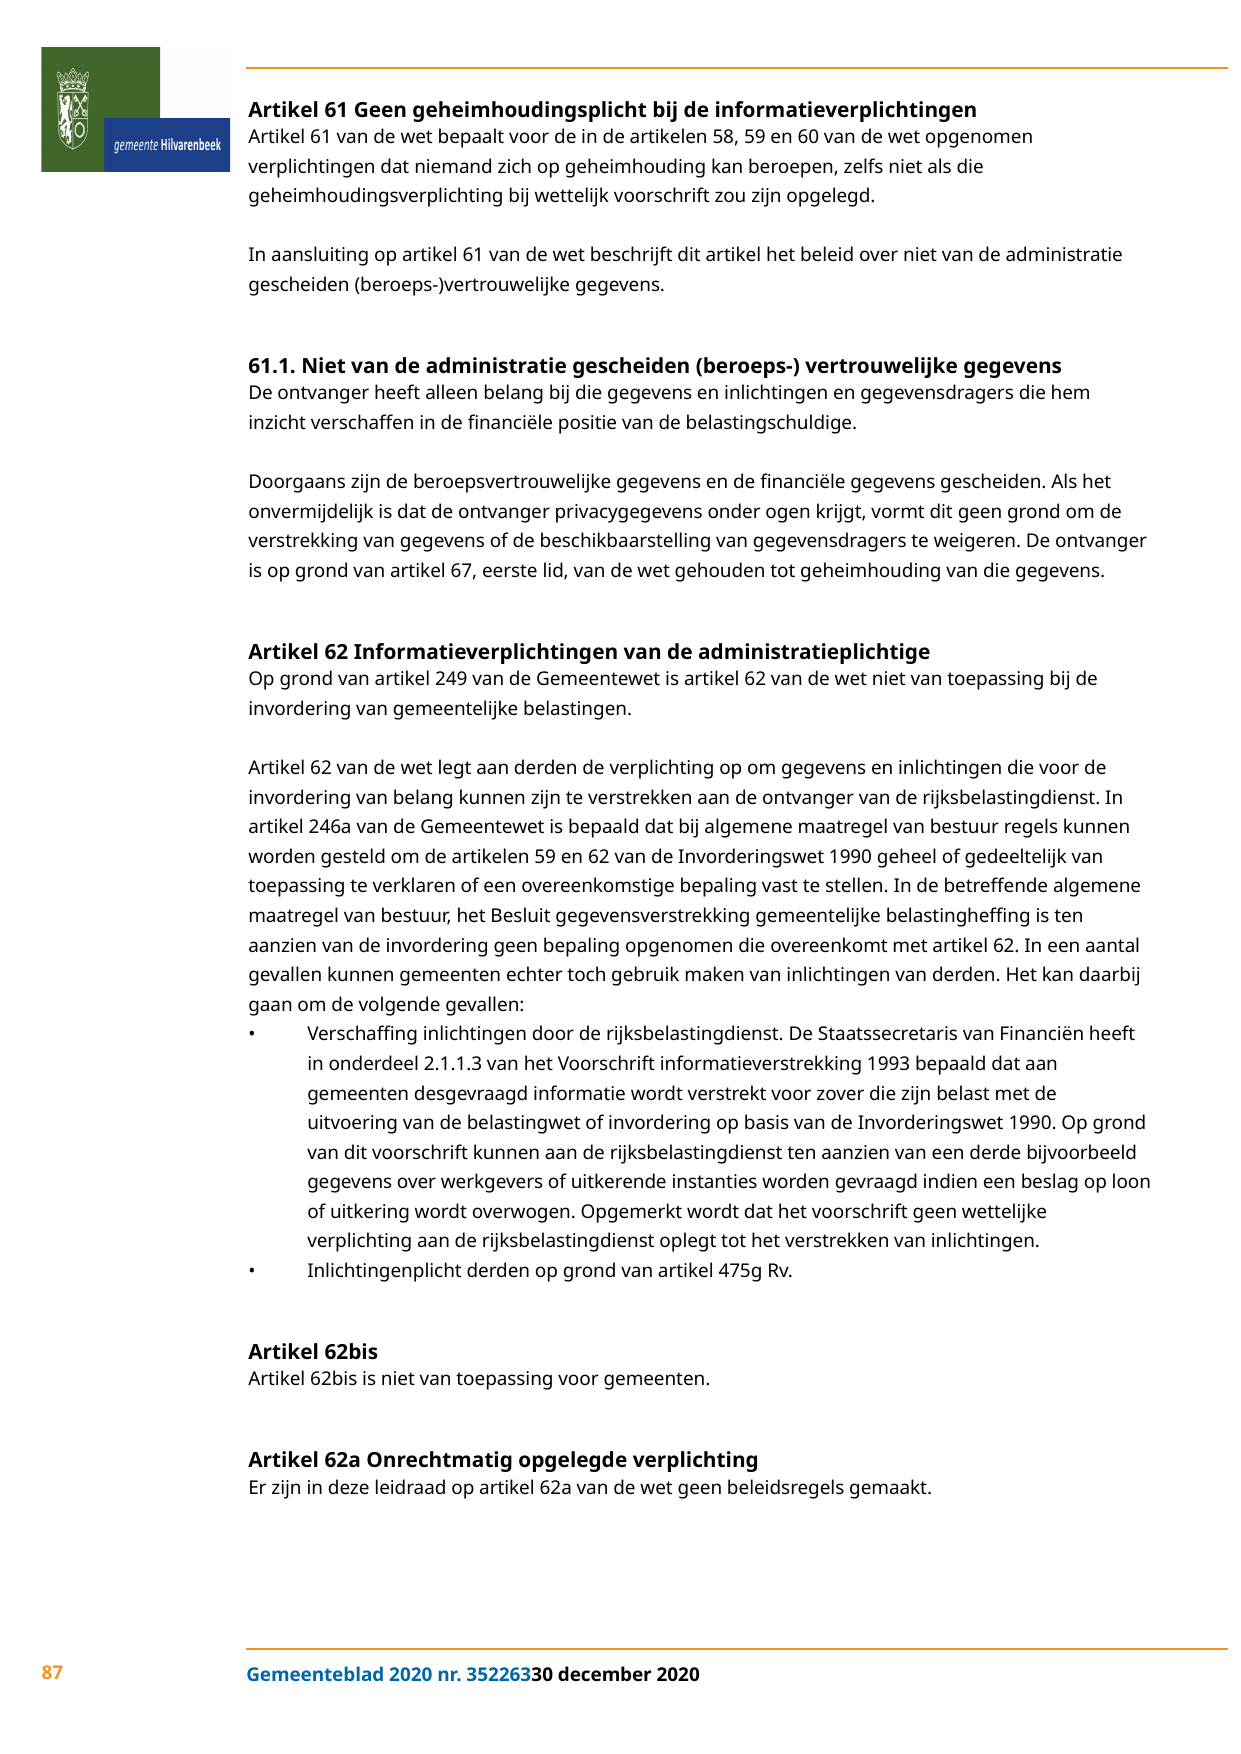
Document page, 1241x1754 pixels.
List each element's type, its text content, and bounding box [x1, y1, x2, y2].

text Artikel 62 van de wet legt aan derden de verplichting op om gegevens en inlichtingen die voor de invordering van belang kunnen zijn te verstrekken aan de ontvanger van de rijksbelastingdienst. In artikel 246a van de Gemeentewet is bepaald dat bij algemene maatregel van bestuur regels kunnen worden gesteld om de artikelen 59 en 62 van de Invorderingswet 1990 geheel of gedeeltelijk van toepassing te verklaren of een overeenkomstige bepaling vast te stellen. In de betreffende algemene maatregel van bestuur, het Besluit gegevensverstrekking gemeentelijke belastingheffing is ten aanzien van de invordering geen bepaling opgenomen die overeenkomt met artikel 62. In een aantal gevallen kunnen gemeenten echter toch gebruik maken van inlichtingen van derden. Het kan daarbij gaan om de volgende gevallen: [248, 754, 1152, 1017]
text Artikel 62 Informatieverplichtingen van de administratieplichtige [248, 637, 1152, 666]
text Op grond van artikel 249 van de Gemeentewet is artikel 62 van de wet niet van toepassing bij de invordering van gemeentelijke belastingen. [248, 666, 1152, 721]
list Inlichtingenplicht derden op grond van artikel 475g Rv. [248, 1257, 1152, 1283]
text Artikel 62bis is niet van toepassing voor gemeenten. [248, 1366, 1152, 1391]
text De ontvanger heeft alleen belang bij die gegevens en inlichtingen en gegevensdragers die hem inzicht verschaffen in de financiële positie van de belastingschuldige. [248, 379, 1152, 435]
text Artikel 62bis [248, 1337, 1152, 1366]
text 61.1. Niet van de administratie gescheiden (beroeps-) vertrouwelijke gegevens [248, 351, 1152, 379]
list Verschaffing inlichtingen door de rijksbelastingdienst. De Staatssecretaris van Financiën heeft in onderdeel 2.1.1.3 van het Voorschrift informatieverstrekking 1993 bepaald dat aan gemeenten desgevraagd informatie wordt verstrekt voor zover die zijn belast met de uitvoering van de belastingwet of invordering op basis van de Invorderingswet 1990. Op grond van dit voorschrift kunnen aan de rijksbelastingdienst ten aanzien van een derde bijvoorbeeld gegevens over werkgevers of uitkerende instanties worden gevraagd indien een beslag op loon of uitkering wordt overwogen. Opgemerkt wordt dat het voorschrift geen wettelijke verplichting aan de rijksbelastingdienst oplegt tot het verstrekken van inlichtingen. [248, 1021, 1152, 1253]
text In aansluiting op artikel 61 van de wet beschrijft dit artikel het beleid over niet van de administratie gescheiden (beroeps-)vertrouwelijke gegevens. [248, 242, 1152, 297]
text Artikel 61 van de wet bepaalt voor de in de artikelen 58, 59 en 60 van de wet opgenomen verplichtingen dat niemand zich op geheimhouding kan beroepen, zelfs niet als die geheimhoudingsverplichting bij wettelijk voorschrift zou zijn opgelegd. [248, 123, 1152, 208]
text Doorgaans zijn de beroepsvertrouwelijke gegevens en de financiële gegevens gescheiden. Als het onvermijdelijk is dat de ontvanger privacygegevens onder ogen krijgt, vormt dit geen grond om de verstrekking van gegevens of de beschikbaarstelling van gegevensdragers te weigeren. De ontvanger is op grond van artikel 67, eerste lid, van de wet gehouden tot geheimhouding van die gegevens. [248, 468, 1152, 583]
text Artikel 62a Onrechtmatig opgelegde verplichting [248, 1446, 1152, 1474]
text Er zijn in deze leidraad op artikel 62a van de wet geen beleidsregels gemaakt. [248, 1474, 1152, 1500]
picture [41, 47, 231, 172]
text Artikel 61 Geen geheimhoudingsplicht bij de informatieverplichtingen [248, 95, 1152, 123]
